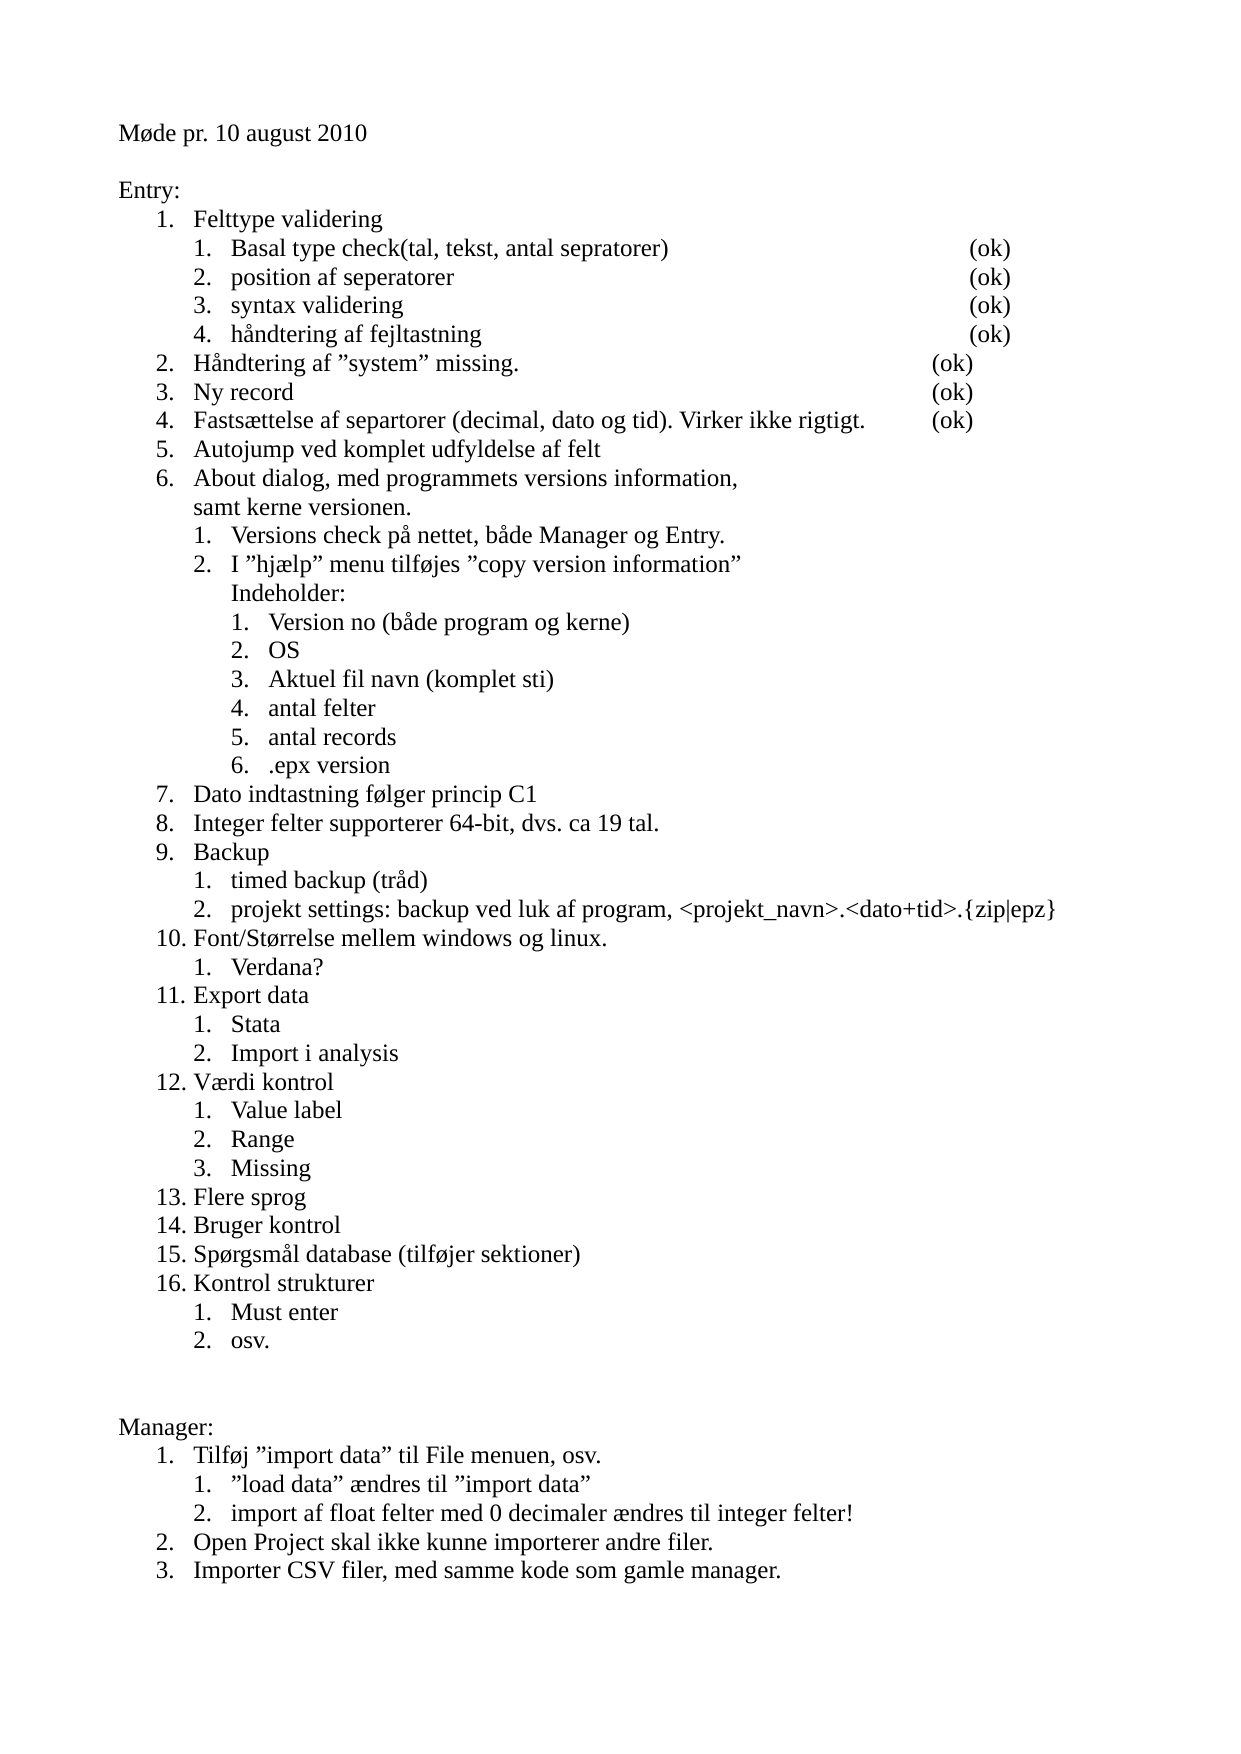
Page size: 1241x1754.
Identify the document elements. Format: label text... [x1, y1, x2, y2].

list position af seperatorer (ok) [193, 262, 1122, 291]
list .epx version [231, 751, 1122, 779]
list håndtering af fejltastning (ok) [193, 319, 1122, 348]
list Autojump ved komplet udfyldelse af felt [156, 434, 1122, 463]
list Export data [156, 981, 1122, 1009]
list Importer CSV filer, med samme kode som gamle manager. [156, 1556, 1122, 1584]
list Must enter [193, 1297, 1122, 1326]
list Værdi kontrol [156, 1067, 1122, 1096]
list syntax validering (ok) [193, 291, 1122, 319]
list Fastsættelse af separtorer (decimal, dato og tid). Virker ikke rigtigt. (ok) [156, 406, 1122, 434]
list antal records [231, 722, 1122, 751]
list Stata [193, 1009, 1122, 1038]
list Backup [156, 837, 1122, 866]
list Flere sprog [156, 1182, 1122, 1211]
list Felttype validering [156, 204, 1122, 233]
text Manager: [118, 1412, 1122, 1441]
list Tilføj ”import data” til File menuen, osv. [156, 1441, 1122, 1469]
list antal felter [231, 693, 1122, 722]
list Version no (både program og kerne) [231, 607, 1122, 636]
list Bruger kontrol [156, 1211, 1122, 1239]
list Versions check på nettet, både Manager og Entry. [193, 521, 1122, 549]
list Value label [193, 1096, 1122, 1124]
list osv. [193, 1326, 1122, 1354]
list I ”hjælp” menu tilføjes ”copy version information” Indeholder: [193, 549, 1122, 607]
list import af float felter med 0 decimaler ændres til integer felter! [193, 1498, 1122, 1527]
list Basal type check(tal, tekst, antal sepratorer) (ok) [193, 233, 1122, 262]
list OS [231, 636, 1122, 664]
list About dialog, med programmets versions information, samt kerne versionen. [156, 463, 1122, 521]
list ”load data” ændres til ”import data” [193, 1469, 1122, 1498]
list Kontrol strukturer [156, 1268, 1122, 1297]
text Entry: [118, 176, 1122, 204]
list Font/Størrelse mellem windows og linux. [156, 923, 1122, 952]
list Spørgsmål database (tilføjer sektioner) [156, 1239, 1122, 1268]
list Integer felter supporterer 64-bit, dvs. ca 19 tal. [156, 808, 1122, 837]
list Dato indtastning følger princip C1 [156, 779, 1122, 808]
list Import i analysis [193, 1038, 1122, 1067]
list Ny record (ok) [156, 377, 1122, 406]
list Range [193, 1124, 1122, 1153]
text Møde pr. 10 august 2010 [118, 118, 1122, 147]
list timed backup (tråd) [193, 866, 1122, 894]
list Open Project skal ikke kunne importerer andre filer. [156, 1527, 1122, 1556]
list Håndtering af ”system” missing. (ok) [156, 348, 1122, 377]
list Missing [193, 1153, 1122, 1182]
list Aktuel fil navn (komplet sti) [231, 664, 1122, 693]
list Verdana? [193, 952, 1122, 981]
list projekt settings: backup ved luk af program, <projekt_navn>.<dato+tid>.{zip|epz} [193, 894, 1122, 923]
